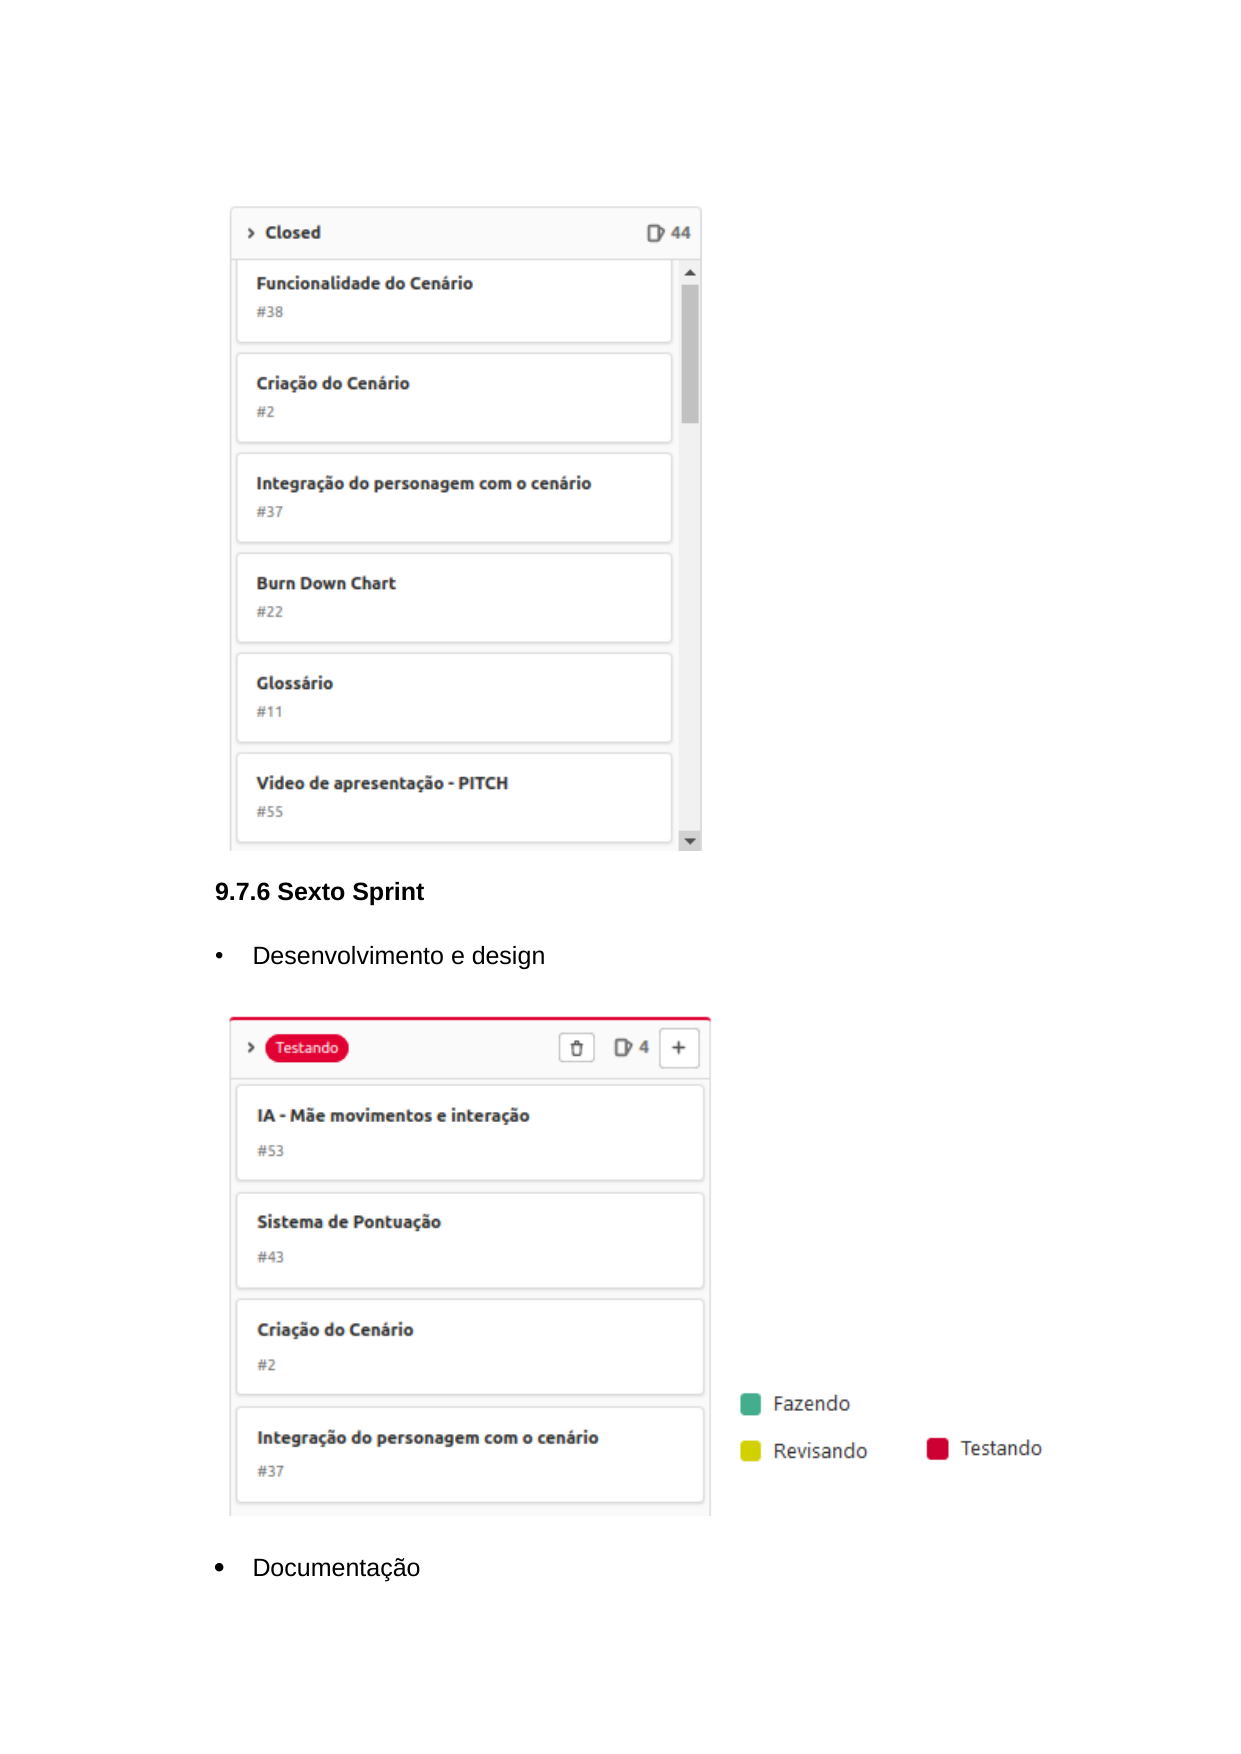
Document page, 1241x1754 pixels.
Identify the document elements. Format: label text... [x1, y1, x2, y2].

picture [921, 1432, 1069, 1471]
list Documentação [215, 1553, 1122, 1582]
list Desenvolvimento e design [215, 941, 1122, 970]
picture [224, 202, 702, 851]
picture [737, 1384, 884, 1471]
picture [226, 1011, 719, 1516]
text 9.7.6 Sexto Sprint [215, 877, 1122, 906]
